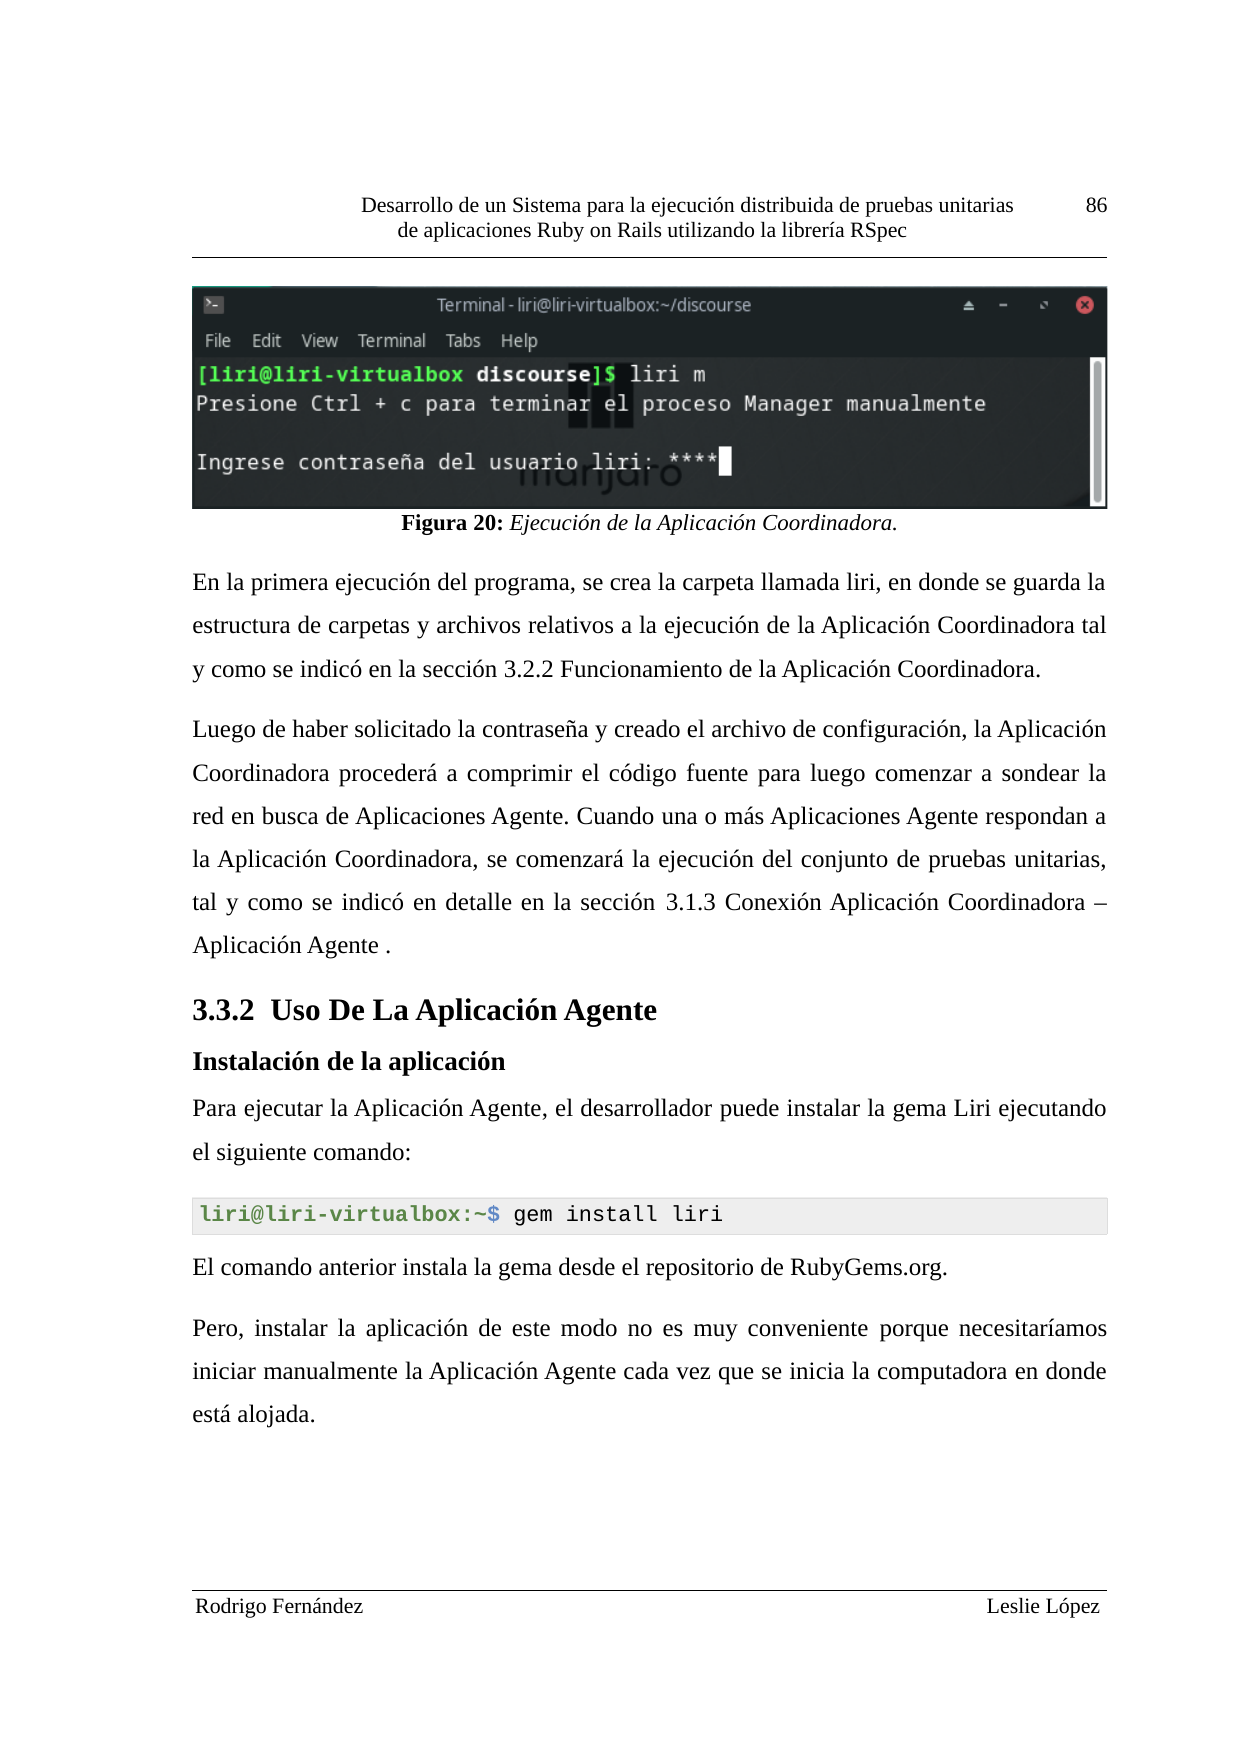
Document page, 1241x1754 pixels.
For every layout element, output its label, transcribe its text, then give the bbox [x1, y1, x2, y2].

subtitle Uso de la Aplicación Agente [192, 991, 1107, 1027]
text En la primera ejecución del programa, se crea la carpeta llamada liri, en donde se guarda la estructura de carpetas y archivos relativos a la ejecución de la Aplicación Coordinadora tal y como se indicó en la sección 3.2.2Funcionamiento de la Aplicación Coordinadora. [192, 567, 1107, 682]
picture [192, 286, 1108, 509]
text El comando anterior instala la gema desde el repositorio de RubyGems.org. [192, 1252, 1107, 1281]
text liri@liri-virtualbox:~$ gem install liri [193, 1199, 1107, 1234]
text Pero, instalar la aplicación de este modo no es muy conveniente porque necesitaríamos iniciar manualmente la Aplicación Agente cada vez que se inicia la computadora en donde está alojada. [192, 1313, 1107, 1428]
text Figura 20: Ejecución de la Aplicación Coordinadora. [192, 509, 1107, 535]
text Instalación de la aplicación [192, 1045, 1107, 1076]
text Para ejecutar la Aplicación Agente, el desarrollador puede instalar la gema Liri ejecutando el siguiente comando: [192, 1093, 1107, 1165]
text Luego de haber solicitado la contraseña y creado el archivo de configuración, la Aplicación Coordinadora procederá a comprimir el código fuente para luego comenzar a sondear la red en busca de Aplicaciones Agente. Cuando una o más Aplicaciones Agente respondan a la Aplicación Coordinadora, se comenzará la ejecución del conjunto de pruebas unitarias, tal y como se indicó en detalle en la sección 3.1.3 Conexión Aplicación Coordinadora – Aplicación Agente . [192, 714, 1107, 959]
